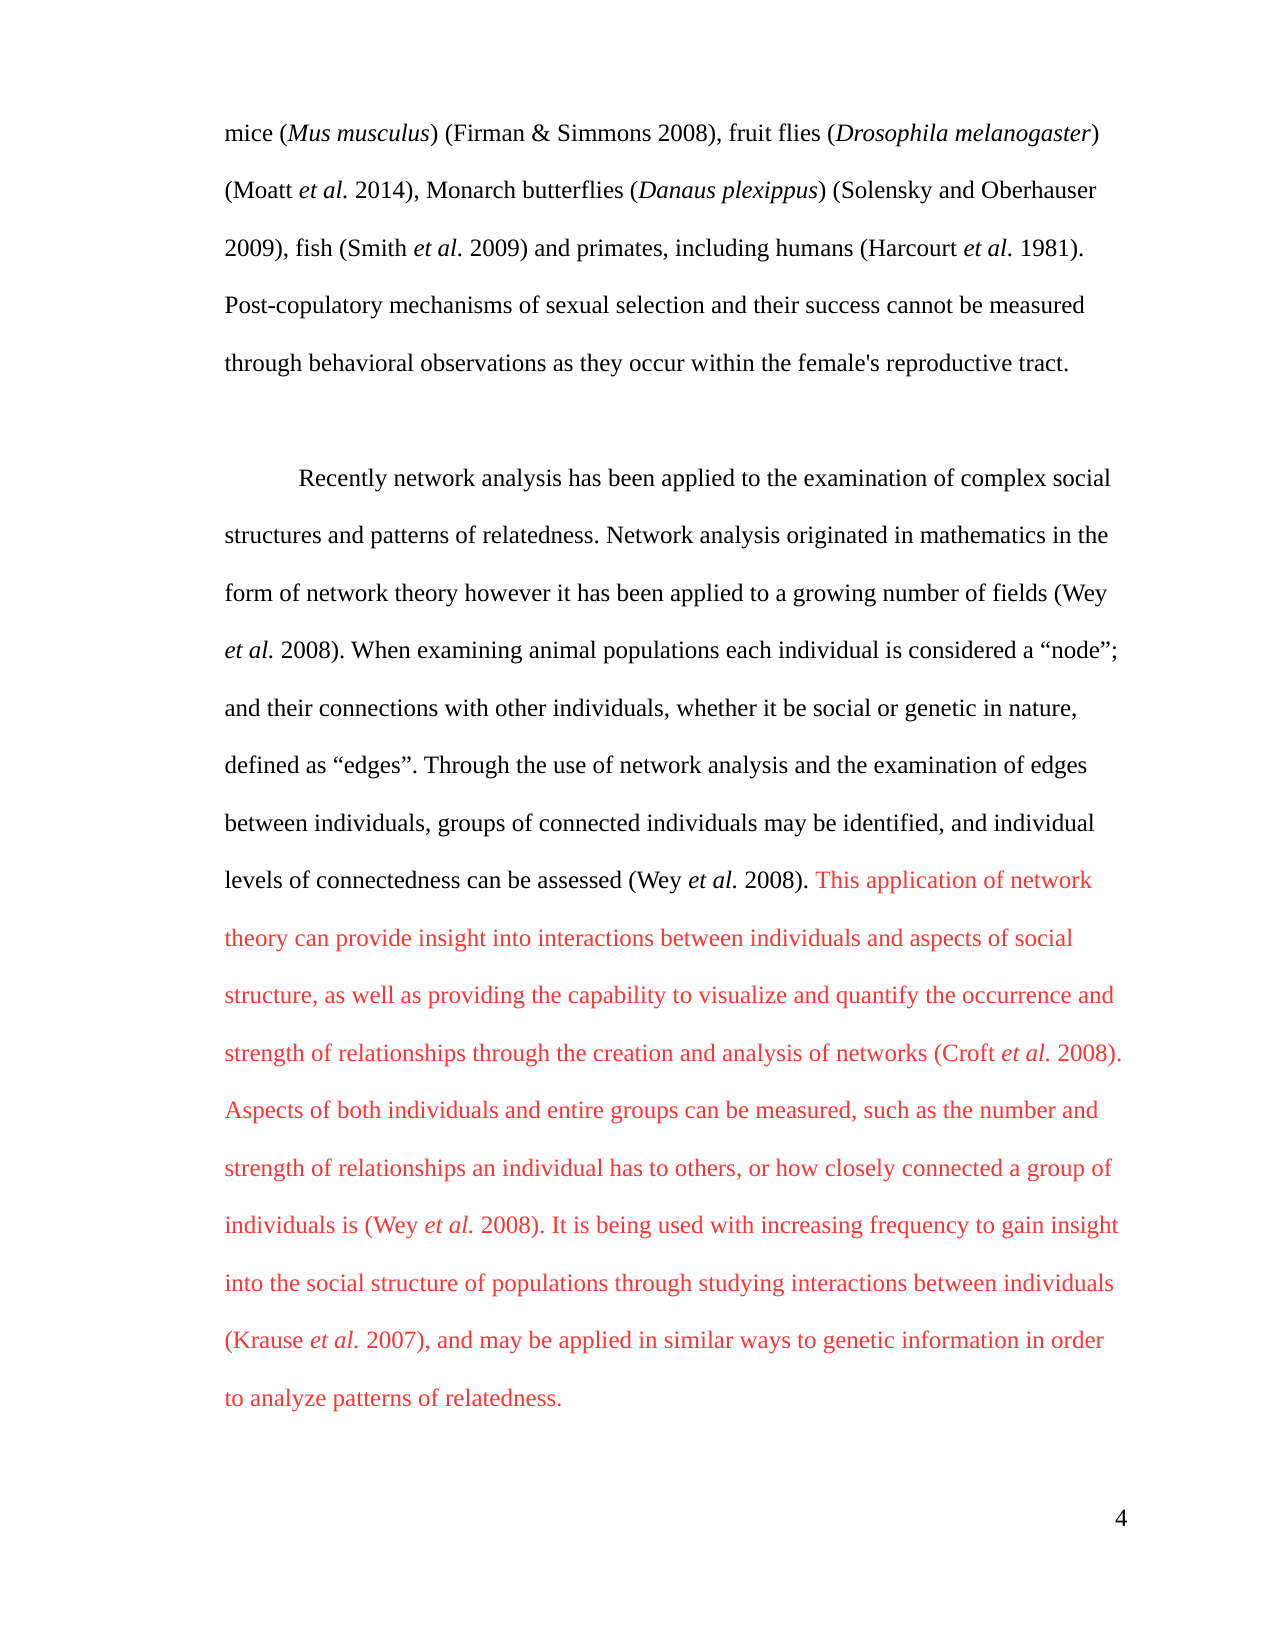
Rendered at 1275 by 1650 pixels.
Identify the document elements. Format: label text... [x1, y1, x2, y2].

text Recently network analysis has been applied to the examination of complex social structures and patterns of relatedness. Network analysis originated in mathematics in the form of network theory however it has been applied to a growing number of fields (Wey et al. 2008). When examining animal populations each individual is considered a “node”; and their connections with other individuals, whether it be social or genetic in nature, defined as “edges”. Through the use of network analysis and the examination of edges between individuals, groups of connected individuals may be identified, and individual levels of connectedness can be assessed (Wey et al. 2008). This application of network theory can provide insight into interactions between individuals and aspects of social structure, as well as providing the capability to visualize and quantify the occurrence and strength of relationships through the creation and analysis of networks (Croft et al. 2008). Aspects of both individuals and entire groups can be measured, such as the number and strength of relationships an individual has to others, or how closely connected a group of individuals is (Wey et al. 2008). It is being used with increasing frequency to gain insight into the social structure of populations through studying interactions between individuals (Krause et al. 2007), and may be applied in similar ways to genetic information in order to analyze patterns of relatedness. [224, 463, 1127, 1412]
text mice (Mus musculus) (Firman & Simmons 2008), fruit flies (Drosophila melanogaster) (Moatt et al. 2014), Monarch butterflies (Danaus plexippus) (Solensky and Oberhauser 2009), fish (Smith et al. 2009) and primates, including humans (Harcourt et al. 1981). Post-copulatory mechanisms of sexual selection and their success cannot be measured through behavioral observations as they occur within the female's reproductive tract. [224, 118, 1127, 377]
